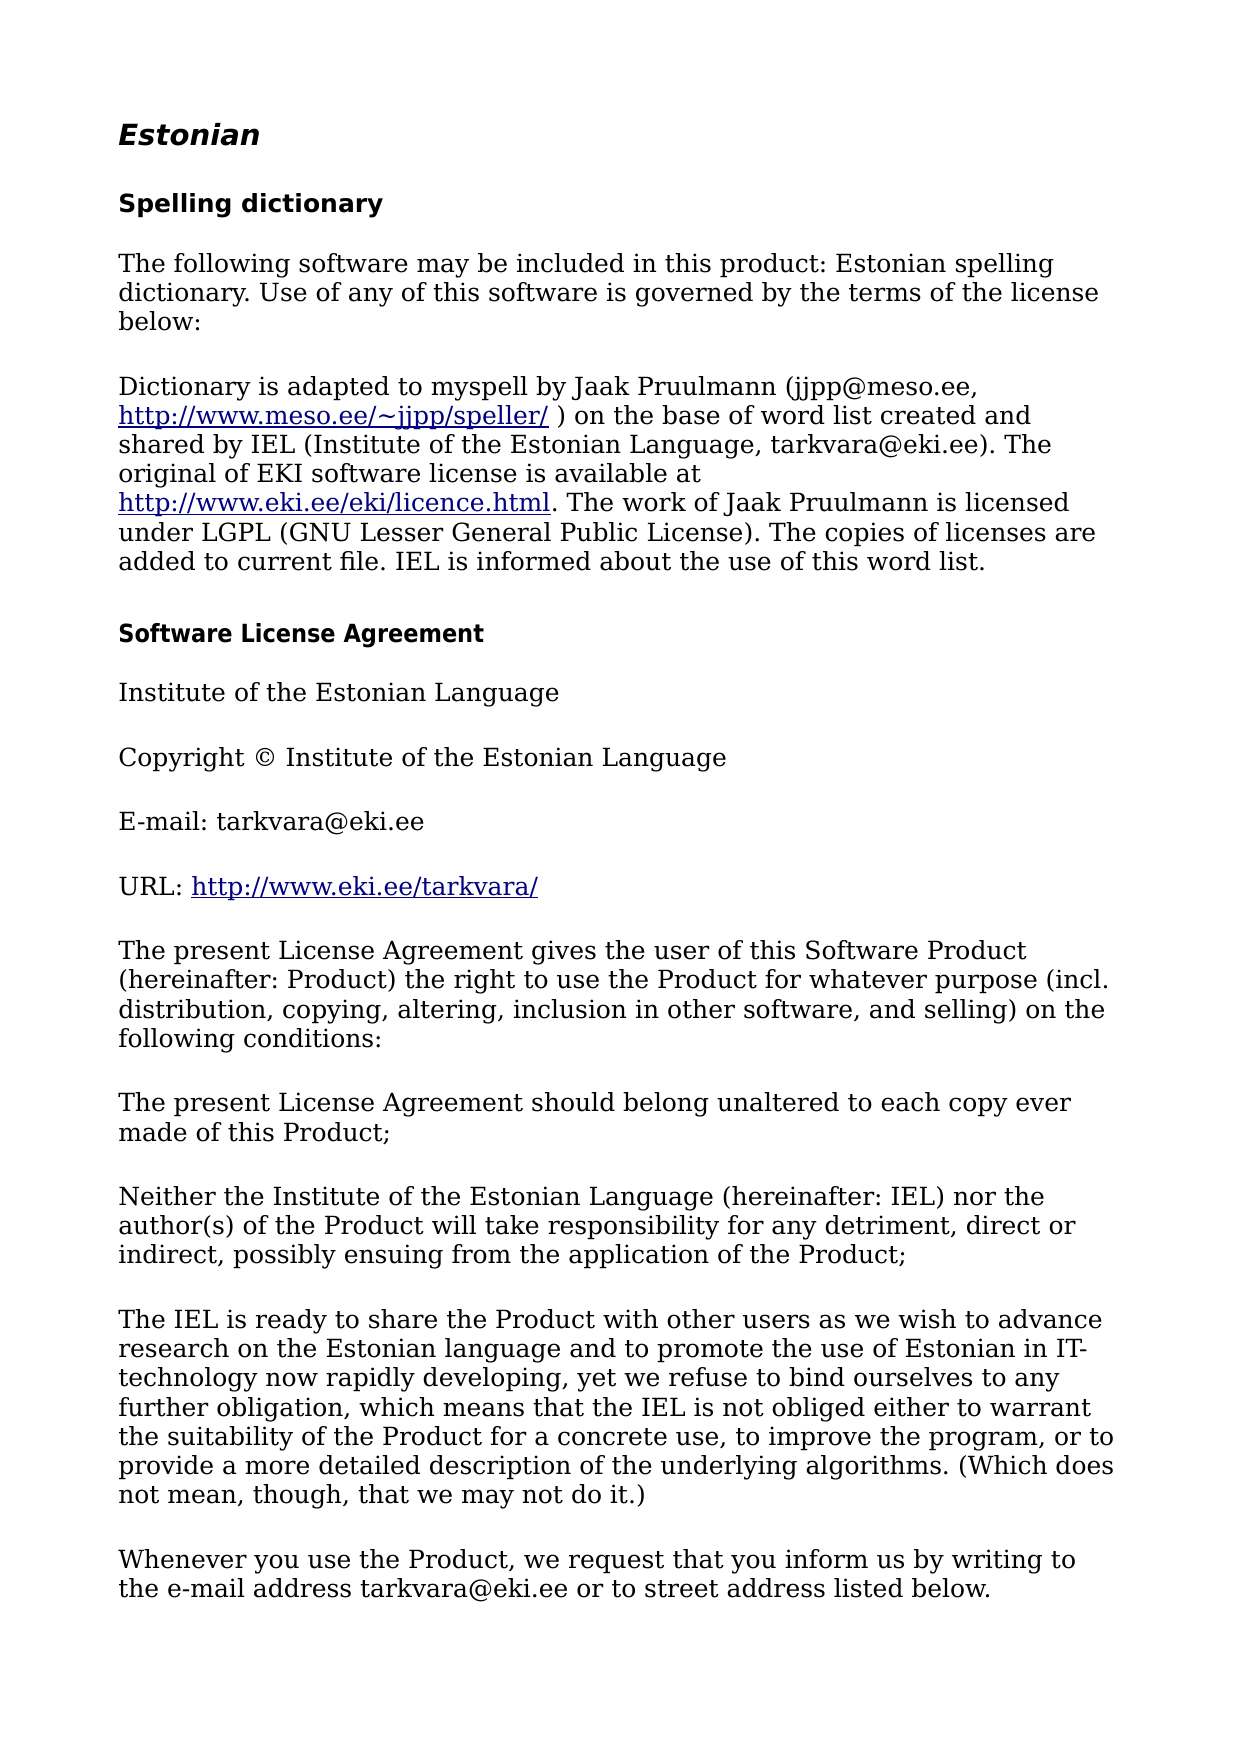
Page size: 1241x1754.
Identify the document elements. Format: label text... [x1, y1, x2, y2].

subtitle Software License Agreement [118, 619, 1122, 648]
subtitle Spelling dictionary [118, 189, 1122, 219]
text E-mail: tarkvara@eki.ee [118, 807, 1122, 836]
text The IEL is ready to share the Product with other users as we wish to advance research on the Estonian language and to promote the use of Estonian in IT-technology now rapidly developing, yet we refuse to bind ourselves to any further obligation, which means that the IEL is not obliged either to warrant the suitability of the Product for a concrete use, to improve the program, or to provide a more detailed description of the underlying algorithms. (Which does not mean, though, that we may not do it.) [118, 1305, 1122, 1509]
text Neither the Institute of the Estonian Language (hereinafter: IEL) nor the author(s) of the Product will take responsibility for any detriment, direct or indirect, possibly ensuing from the application of the Product; [118, 1182, 1122, 1270]
text Institute of the Estonian Language [118, 678, 1122, 707]
text The following software may be included in this product: Estonian spelling dictionary. Use of any of this software is governed by the terms of the license below: [118, 249, 1122, 336]
text Copyright © Institute of the Estonian Language [118, 743, 1122, 772]
text The present License Agreement gives the user of this Software Product (hereinafter: Product) the right to use the Product for whatever purpose (incl. distribution, copying, altering, inclusion in other software, and selling) on the following conditions: [118, 936, 1122, 1053]
text URL: http://www.eki.ee/tarkvara/ [118, 872, 1122, 901]
text Dictionary is adapted to myspell by Jaak Pruulmann (jjpp@meso.ee, http://www.meso.ee/~jjpp/speller/ ) on the base of word list created and shared by IEL (Institute of the Estonian Language, tarkvara@eki.ee). The original of EKI software license is available at http://www.eki.ee/eki/licence.html. The work of Jaak Pruulmann is licensed under LGPL (GNU Lesser General Public License). The copies of licenses are added to current file. IEL is informed about the use of this word list. [118, 372, 1122, 576]
subtitle Estonian [118, 118, 1122, 152]
text Whenever you use the Product, we request that you inform us by writing to the e-mail address tarkvara@eki.ee or to street address listed below. [118, 1545, 1122, 1603]
text The present License Agreement should belong unaltered to each copy ever made of this Product; [118, 1088, 1122, 1147]
